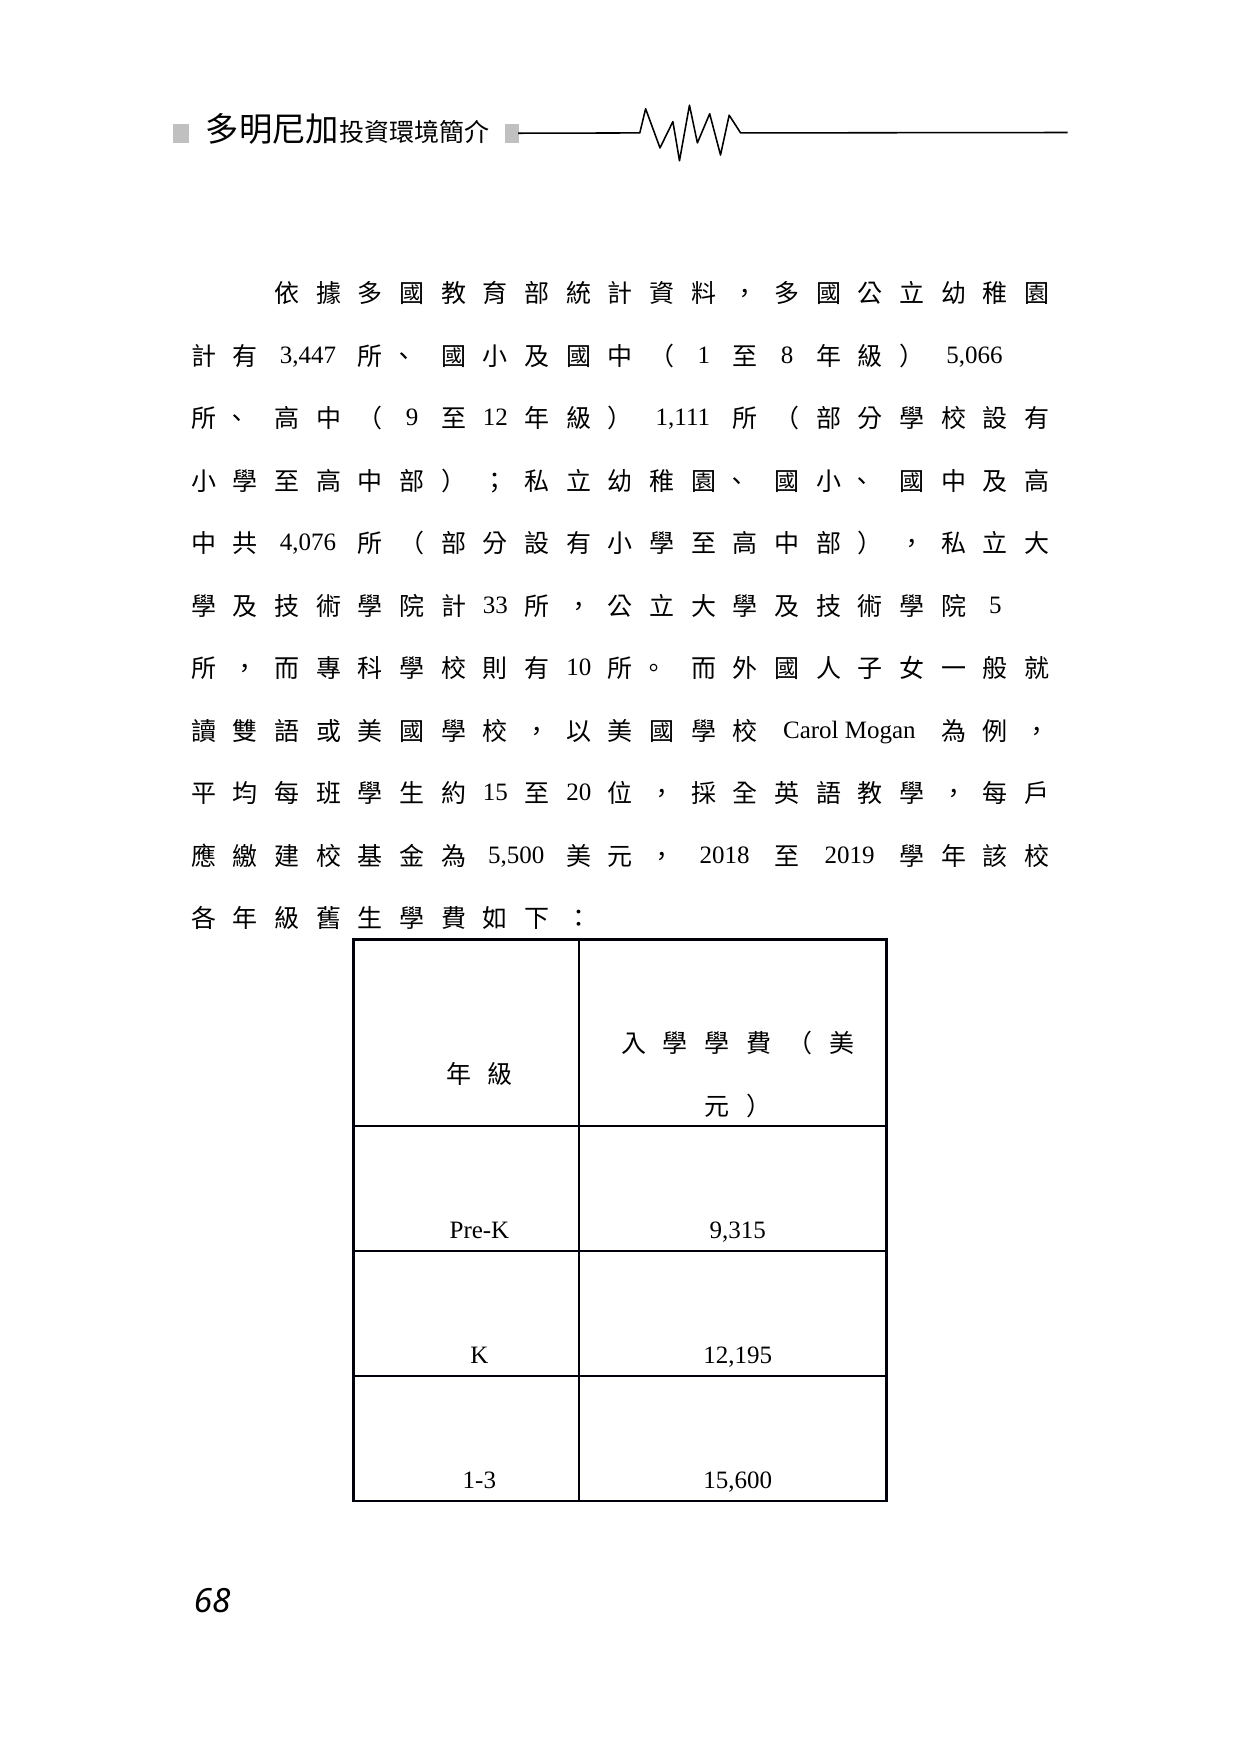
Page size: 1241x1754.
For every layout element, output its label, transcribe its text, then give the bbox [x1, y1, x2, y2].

text 依據多國教育部統計資料，多國公立幼稚園計有3,447所、國小及國中（1至8年級）5,066所、高中（9至12年級）1,111所（部分學校設有小學至高中部）；私立幼稚園、國小、國中及高中共4,076所（部分設有小學至高中部），私立大學及技術學院計33所，公立大學及技術學院5所，而專科學校則有10所。而外國人子女一般就讀雙語或美國學校，以美國學校Carol Mogan為例，平均每班學生約15至20位，採全英語教學，每戶應繳建校基金為5,500美元，2018至2019學年該校各年級舊生學費如下： [183, 250, 1058, 938]
table_cell 9,315 [580, 1127, 885, 1250]
table_cell 1-3 [355, 1377, 578, 1500]
table_cell Pre-K [355, 1127, 578, 1250]
table_cell 12,195 [580, 1252, 885, 1375]
table_cell 15,600 [580, 1377, 885, 1500]
table_header 年級 [355, 941, 578, 1125]
table_cell K [355, 1252, 578, 1375]
table_header 入學學費（美元） [580, 941, 885, 1125]
